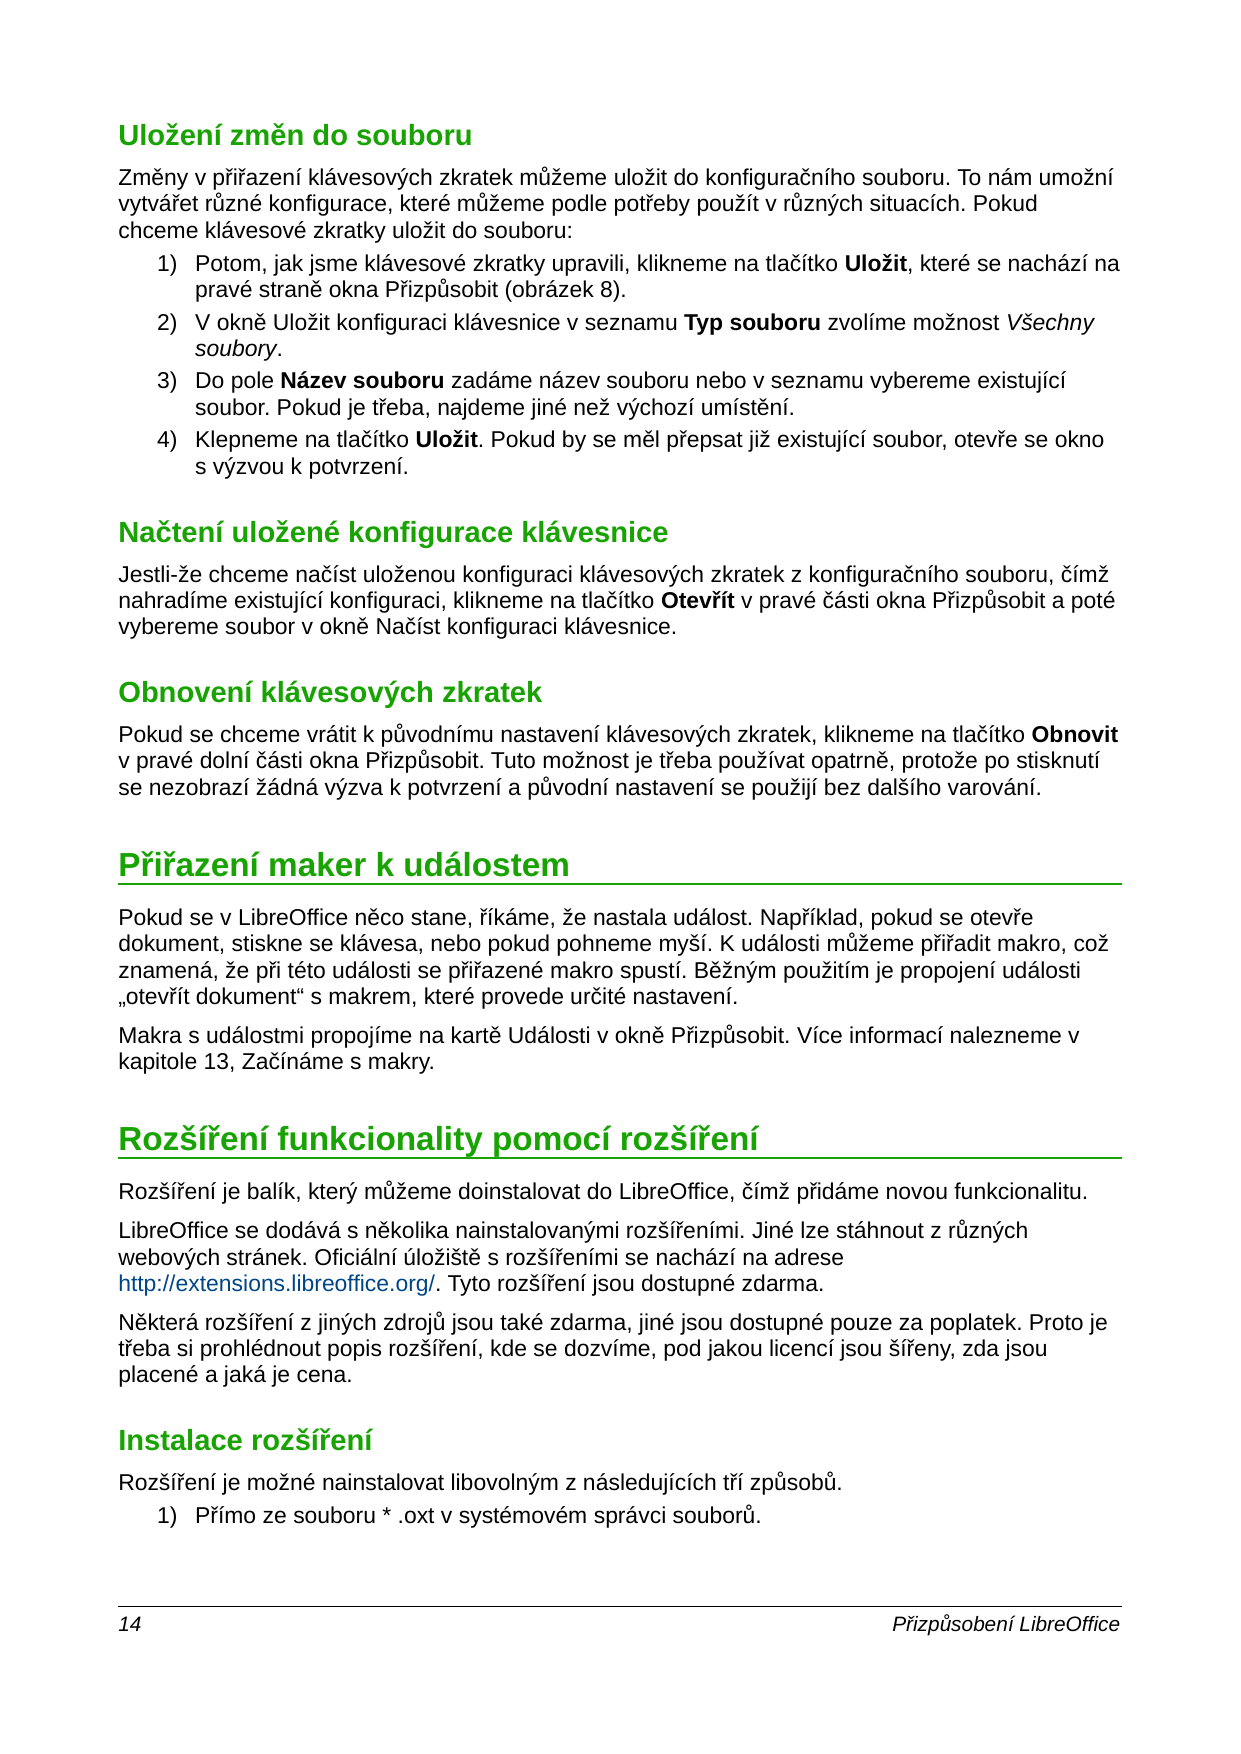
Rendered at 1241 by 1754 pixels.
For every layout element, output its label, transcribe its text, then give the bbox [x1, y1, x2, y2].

list Klepneme na tlačítko Uložit. Pokud by se měl přepsat již existující soubor, otevře se okno s výzvou k potvrzení. [177, 426, 1122, 479]
subtitle Načtení uložené konfigurace klávesnice [118, 515, 1122, 548]
text LibreOffice se dodává s několika nainstalovanými rozšířeními. Jiné lze stáhnout z různých webových stránek. Oficiální úložiště s rozšířeními se nachází na adrese http://extensions.libreoffice.org/. Tyto rozšíření jsou dostupné zdarma. [118, 1217, 1122, 1296]
list Potom, jak jsme klávesové zkratky upravili, klikneme na tlačítko Uložit, které se nachází na pravé straně okna Přizpůsobit (obrázek 8). [177, 249, 1122, 302]
list Změny v přiřazení klávesových zkratek můžeme uložit do konfiguračního souboru. To nám umožní vytvářet různé konfigurace, které můžeme podle potřeby použít v různých situacích. Pokud chceme klávesové zkratky uložit do souboru: [118, 164, 1122, 243]
subtitle Rozšíření funkcionality pomocí rozšíření [118, 1119, 1122, 1157]
list V okně Uložit konfiguraci klávesnice v seznamu Typ souboru zvolíme možnost Všechny soubory. [177, 308, 1122, 361]
subtitle Obnovení klávesových zkratek [118, 675, 1122, 709]
list Přímo ze souboru * .oxt v systémovém správci souborů. [177, 1502, 1122, 1528]
text Pokud se chceme vrátit k původnímu nastavení klávesových zkratek, klikneme na tlačítko Obnovit v pravé dolní části okna Přizpůsobit. Tuto možnost je třeba používat opatrně, protože po stisknutí se nezobrazí žádná výzva k potvrzení a původní nastavení se použijí bez dalšího varování. [118, 721, 1122, 800]
text Některá rozšíření z jiných zdrojů jsou také zdarma, jiné jsou dostupné pouze za poplatek. Proto je třeba si prohlédnout popis rozšíření, kde se dozvíme, pod jakou licencí jsou šířeny, zda jsou placené a jaká je cena. [118, 1309, 1122, 1388]
text Pokud se v LibreOffice něco stane, říkáme, že nastala událost. Například, pokud se otevře dokument, stiskne se klávesa, nebo pokud pohneme myší. K události můžeme přiřadit makro, což znamená, že při této události se přiřazené makro spustí. Běžným použitím je propojení události „otevřít dokument“ s makrem, které provede určité nastavení. [118, 904, 1122, 1009]
text Jestli-že chceme načíst uloženou konfiguraci klávesových zkratek z konfiguračního souboru, čímž nahradíme existující konfiguraci, klikneme na tlačítko Otevřít v pravé části okna Přizpůsobit a poté vybereme soubor v okně Načíst konfiguraci klávesnice. [118, 561, 1122, 640]
text Makra s událostmi propojíme na kartě Události v okně Přizpůsobit. Více informací nalezneme v kapitole 13, Začínáme s makry. [118, 1022, 1122, 1074]
text Rozšíření je balík, který můžeme doinstalovat do LibreOffice, čímž přidáme novou funkcionalitu. [118, 1178, 1122, 1205]
subtitle Uložení změn do souboru [118, 118, 1122, 152]
list Do pole Název souboru zadáme název souboru nebo v seznamu vybereme existující soubor. Pokud je třeba, najdeme jiné než výchozí umístění. [177, 367, 1122, 420]
list Rozšíření je možné nainstalovat libovolným z následujících tří způsobů. [118, 1469, 1122, 1496]
subtitle Přiřazení maker k událostem [118, 844, 1122, 883]
subtitle Instalace rozšíření [118, 1423, 1122, 1457]
